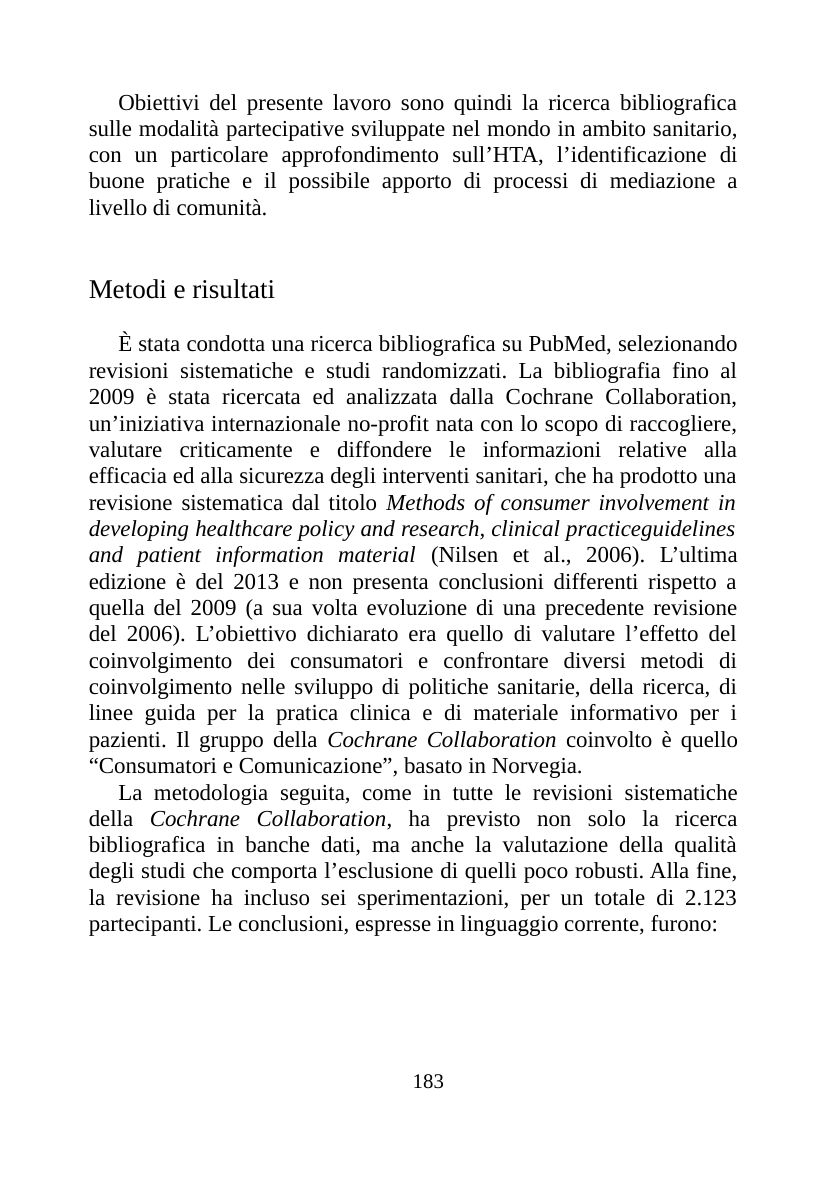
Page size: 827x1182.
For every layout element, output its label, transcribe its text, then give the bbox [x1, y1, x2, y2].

text È stata condotta una ricerca bibliografica su PubMed, selezionando revisioni sistematiche e studi randomizzati. La bibliografia fino al 2009 è stata ricercata ed analizzata dalla Cochrane Collaboration, un’iniziativa internazionale no-profit nata con lo scopo di raccogliere, valutare criticamente e diffondere le informazioni relative alla efficacia ed alla sicurezza degli interventi sanitari, che ha prodotto una revisione sistematica dal titolo Methods of consumer involvement in developing healthcare policy and research, clinical practiceguidelines and patient information material (Nilsen et al., 2006). L’ultima edizione è del 2013 e non presenta conclusioni differenti rispetto a quella del 2009 (a sua volta evoluzione di una precedente revisione del 2006). L’obiettivo dichiarato era quello di valutare l’effetto del coinvolgimento dei consumatori e confrontare diversi metodi di coinvolgimento nelle sviluppo di politiche sanitarie, della ricerca, di linee guida per la pratica clinica e di materiale informativo per i pazienti. Il gruppo della Cochrane Collaboration coinvolto è quello “Consumatori e Comunicazione”, basato in Norvegia. [88, 331, 738, 778]
text La metodologia seguita, come in tutte le revisioni sistematiche della Cochrane Collaboration, ha previsto non solo la ricerca bibliografica in banche dati, ma anche la valutazione della qualità degli studi che comporta l’esclusione di quelli poco robusti. Alla fine, la revisione ha incluso sei sperimentazioni, per un totale di 2.123 partecipanti. Le conclusioni, espresse in linguaggio corrente, furono: [88, 778, 738, 937]
subtitle Metodi e risultati [88, 273, 738, 304]
text Obiettivi del presente lavoro sono quindi la ricerca bibliografica sulle modalità partecipative sviluppate nel mondo in ambito sanitario, con un particolare approfondimento sull’HTA, l’identificazione di buone pratiche e il possibile apporto di processi di mediazione a livello di comunità. [88, 88, 738, 220]
